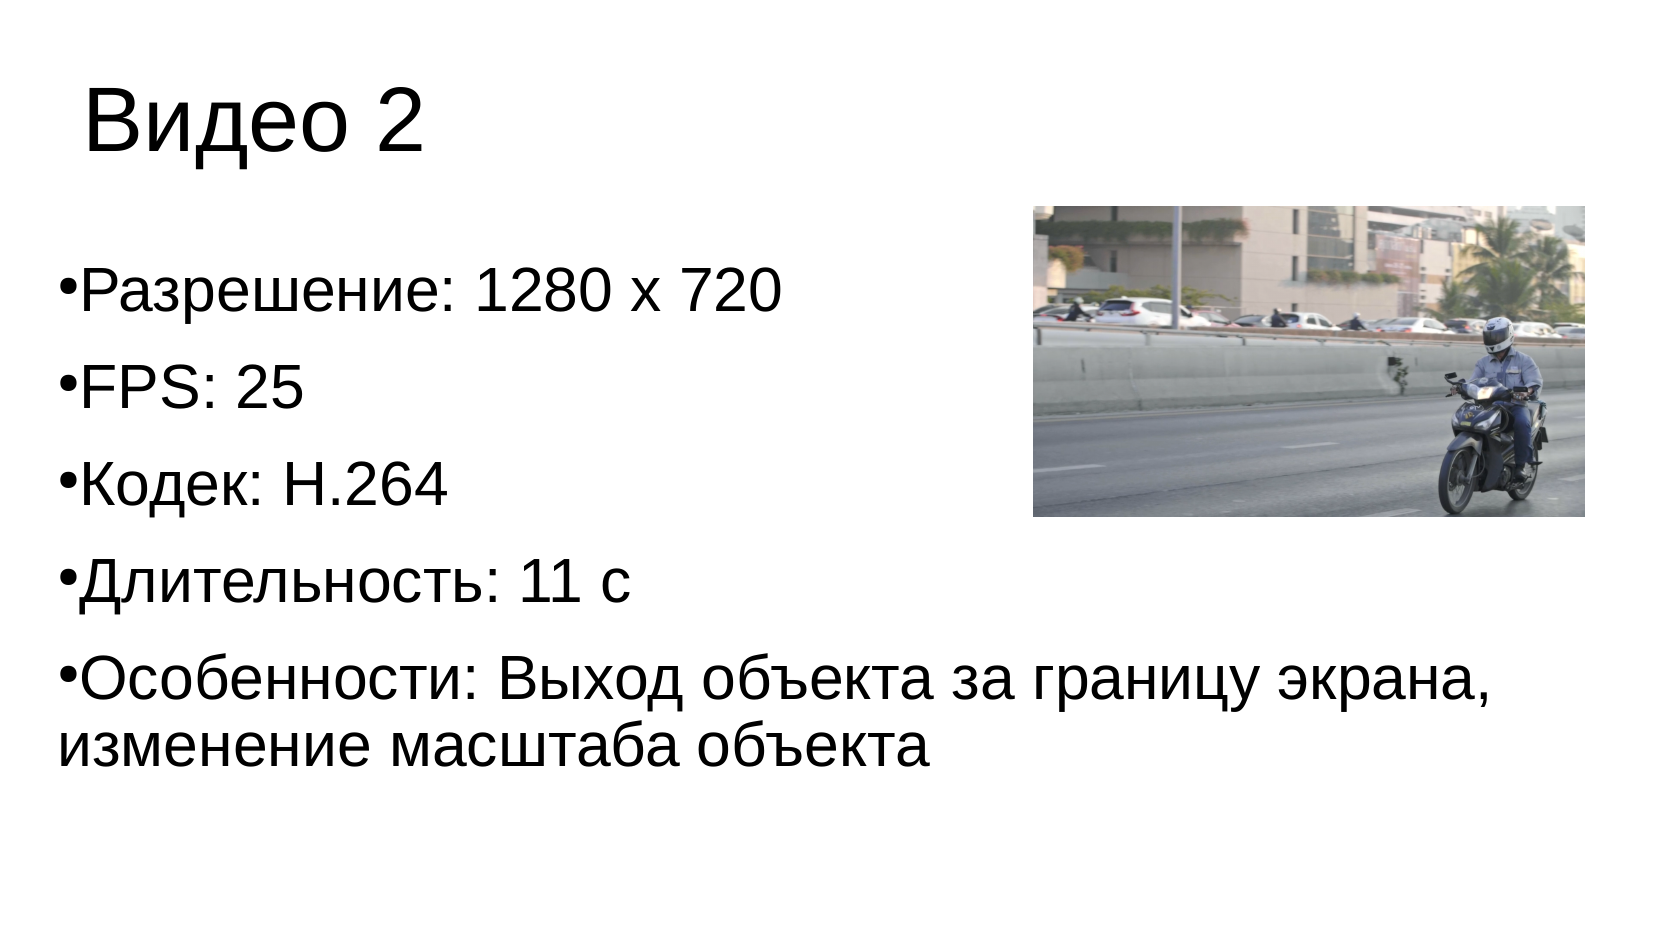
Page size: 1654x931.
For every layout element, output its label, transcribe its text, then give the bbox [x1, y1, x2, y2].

title Видео 2 [82, 37, 1571, 193]
picture [1033, 206, 1585, 517]
list Разрешение: 1280 x 720 FPS: 25 Кодек: H.264 Длительность: 11 с Особенности: Выход объекта за границу экрана, изменение масштаба объекта [57, 257, 1546, 798]
